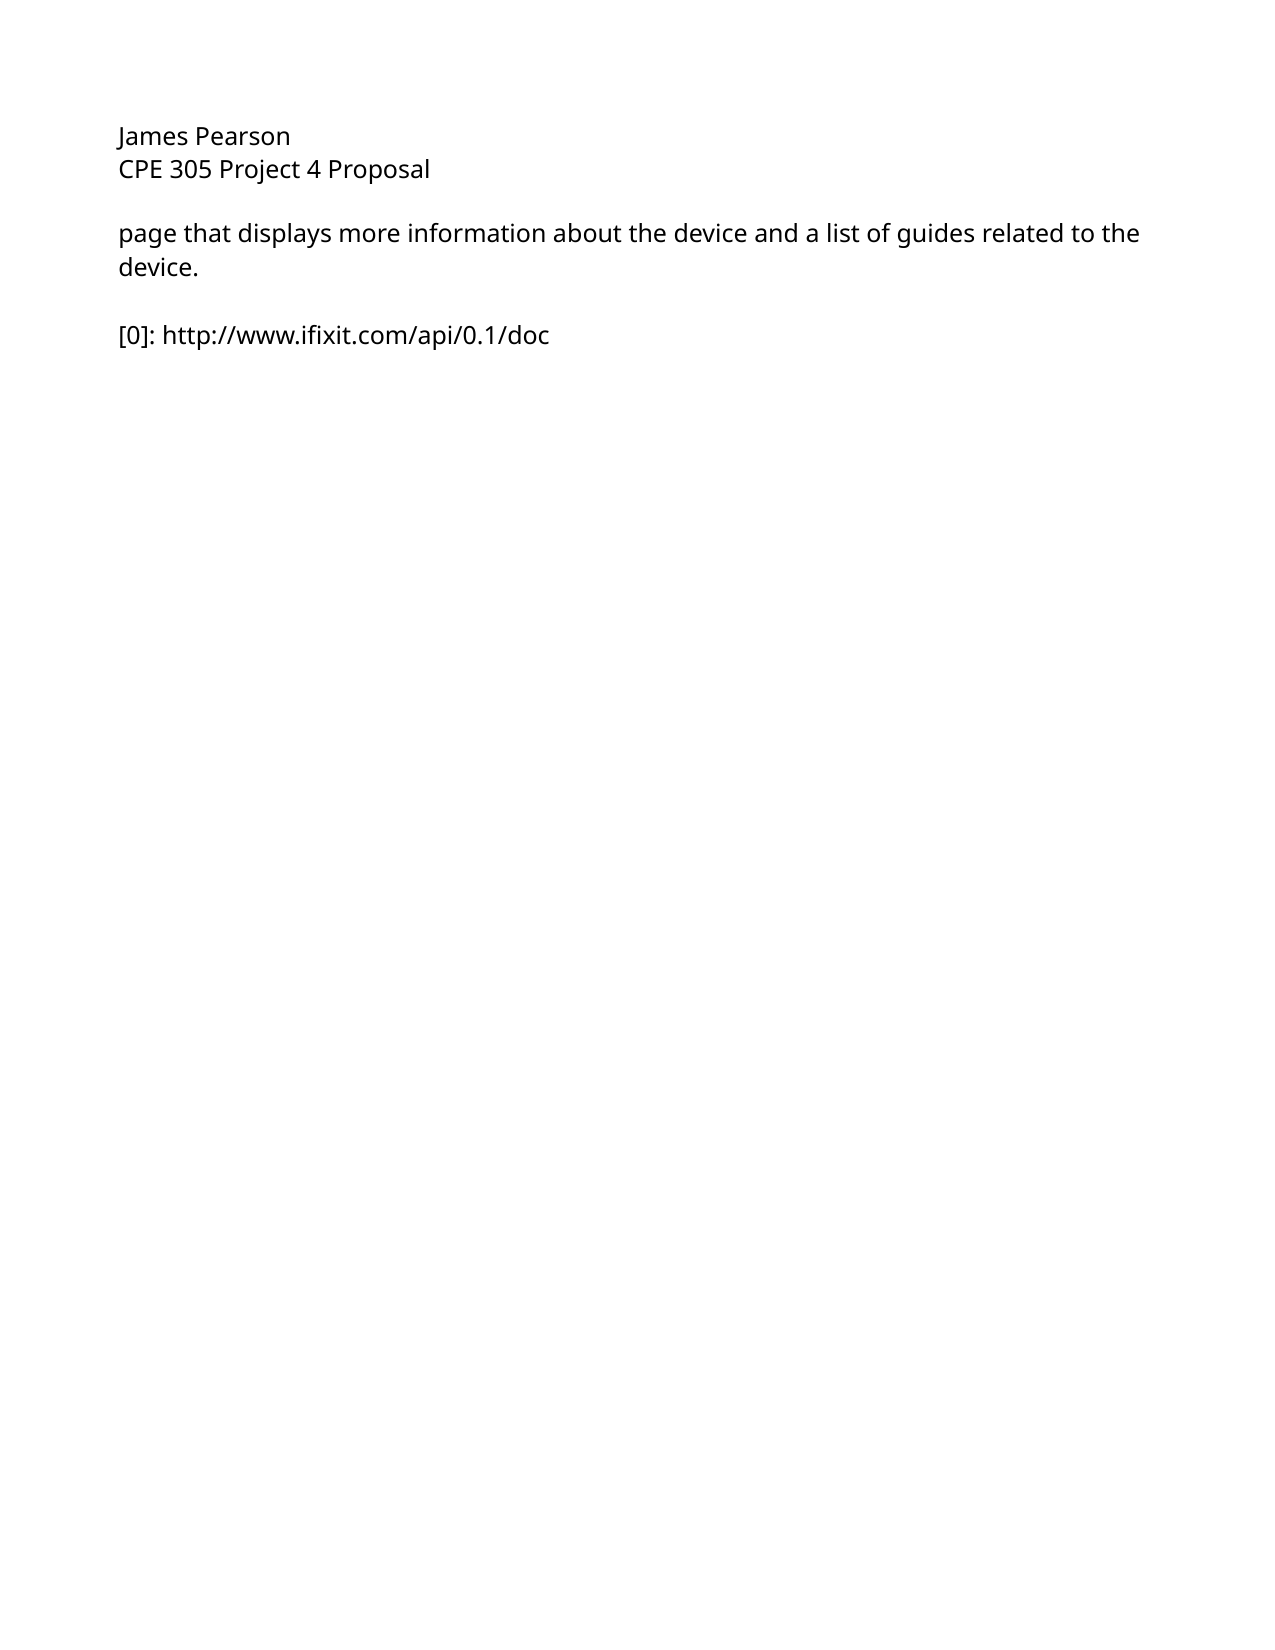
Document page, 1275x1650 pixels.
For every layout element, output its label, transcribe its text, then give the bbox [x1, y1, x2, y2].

text page that displays more information about the device and a list of guides related to the device. [118, 216, 1157, 284]
text [0]: http://www.ifixit.com/api/0.1/doc [118, 318, 1157, 352]
